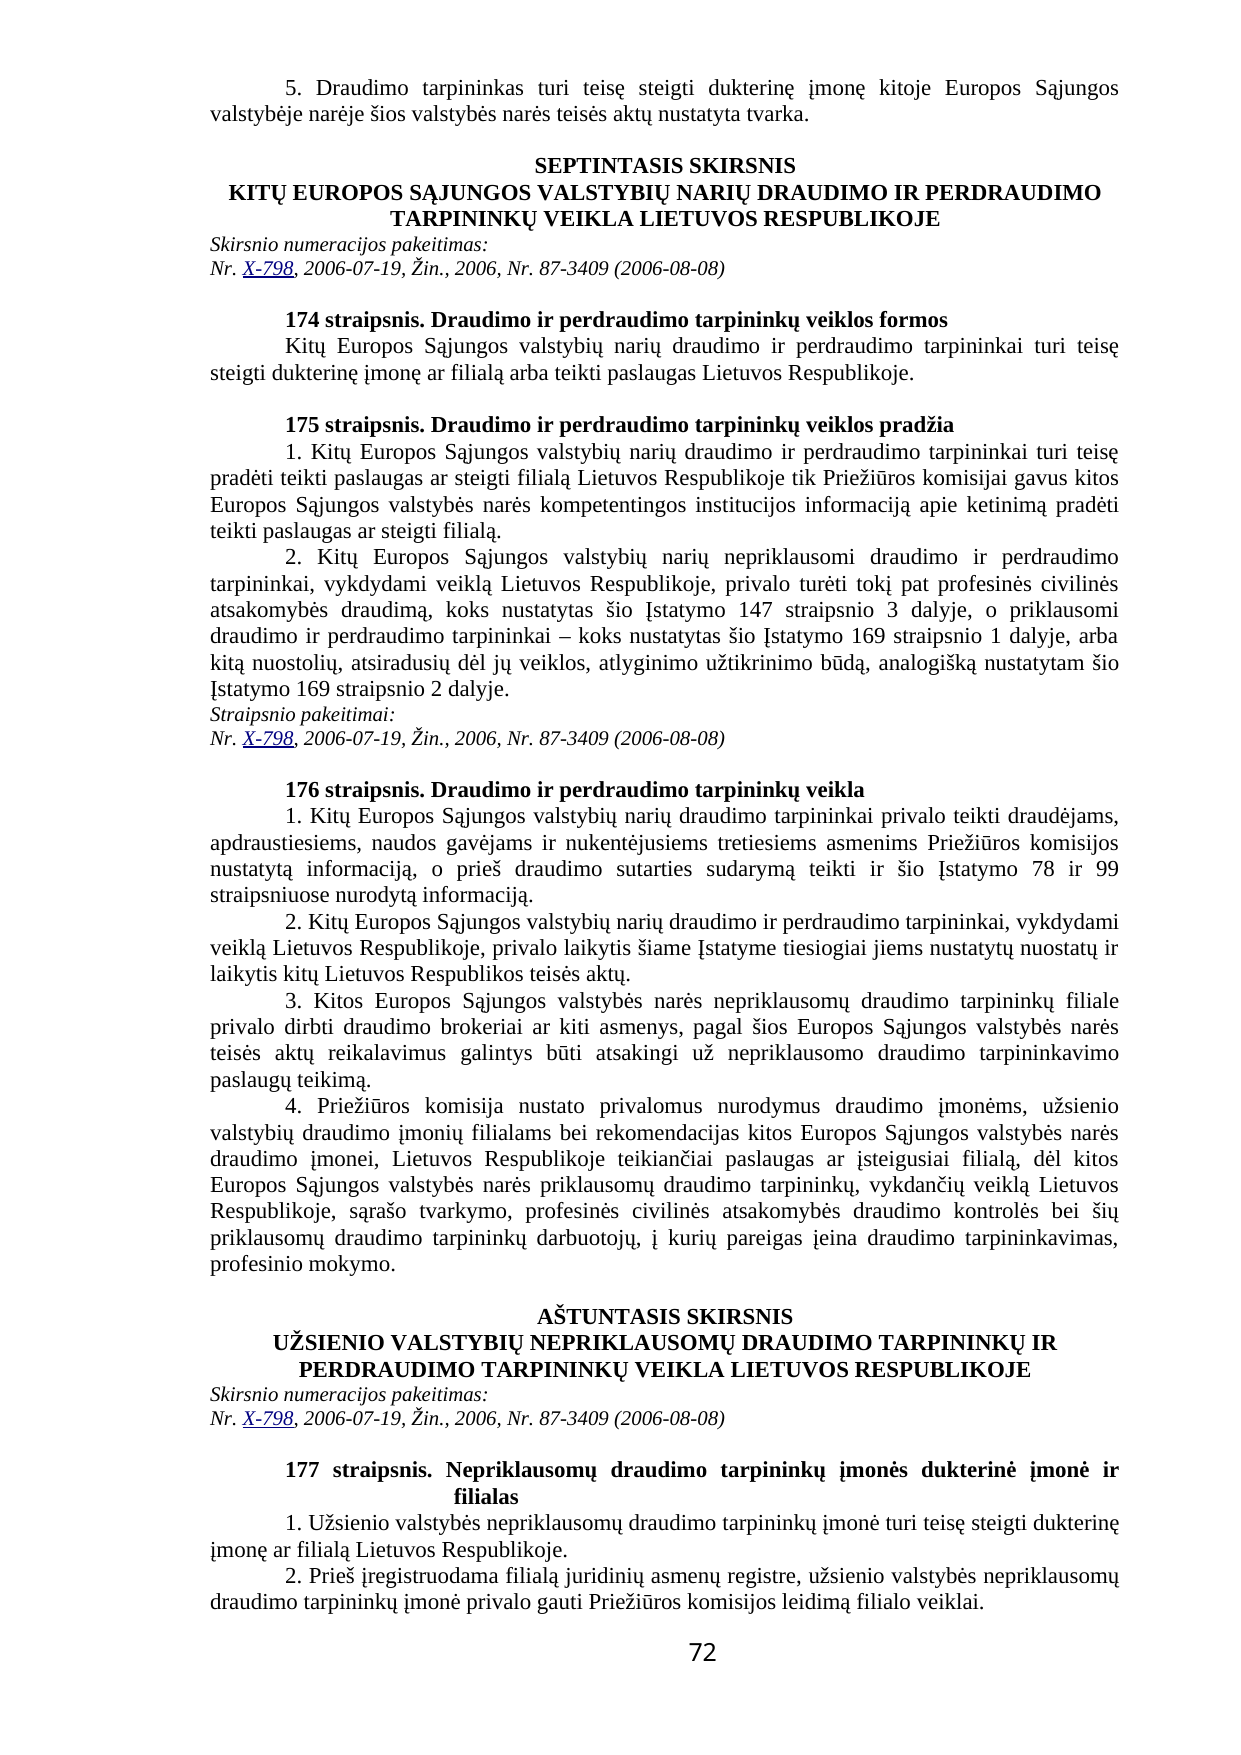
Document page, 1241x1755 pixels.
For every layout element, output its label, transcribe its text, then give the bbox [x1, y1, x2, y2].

text Nr. X-798, 2006-07-19, Žin., 2006, Nr. 87-3409 (2006-08-08) [210, 256, 1120, 280]
text 177 straipsnis. Nepriklausomų draudimo tarpininkų įmonės dukterinė įmonė ir filialas [285, 1457, 1120, 1509]
text Nr. X-798, 2006-07-19, Žin., 2006, Nr. 87-3409 (2006-08-08) [210, 726, 1120, 749]
text Kitų Europos Sąjungos valstybių narių draudimo ir perdraudimo tarpininkai turi teisę steigti dukterinę įmonę ar filialą arba teikti paslaugas Lietuvos Respublikoje. [210, 332, 1120, 385]
subtitle AŠTUNTASIS skirsnis [210, 1303, 1120, 1329]
text užsienio valstybių nepriklausomų draudimo tarpininkų ir perdraudimo tarpininkų veikla lietuvos respublikoje [210, 1329, 1120, 1382]
text 2. Prieš įregistruodama filialą juridinių asmenų registre, užsienio valstybės nepriklausomų draudimo tarpininkų įmonė privalo gauti Priežiūros komisijos leidimą filialo veiklai. [210, 1562, 1120, 1615]
text Straipsnio pakeitimai: [210, 701, 1120, 726]
text Skirsnio numeracijos pakeitimas: [210, 232, 1120, 256]
subtitle 175 straipsnis. Draudimo ir perdraudimo tarpininkų veiklos pradžia [210, 412, 1120, 438]
text kitų Europos Sąjungos valstybių narių draudimo ir perdraudimo tarpininkų veikla Lietuvos Respublikoje [210, 179, 1120, 232]
text Skirsnio numeracijos pakeitimas: [210, 1382, 1120, 1406]
text 1. Užsienio valstybės nepriklausomų draudimo tarpininkų įmonė turi teisę steigti dukterinę įmonę ar filialą Lietuvos Respublikoje. [210, 1509, 1120, 1562]
text 2. Kitų Europos Sąjungos valstybių narių draudimo ir perdraudimo tarpininkai, vykdydami veiklą Lietuvos Respublikoje, privalo laikytis šiame Įstatyme tiesiogiai jiems nustatytų nuostatų ir laikytis kitų Lietuvos Respublikos teisės aktų. [210, 908, 1120, 987]
text 1. Kitų Europos Sąjungos valstybių narių draudimo tarpininkai privalo teikti draudėjams, apdraustiesiems, naudos gavėjams ir nukentėjusiems tretiesiems asmenims Priežiūros komisijos nustatytą informaciją, o prieš draudimo sutarties sudarymą teikti ir šio Įstatymo 78 ir 99 straipsniuose nurodytą informaciją. [210, 802, 1120, 908]
subtitle 174 straipsnis. Draudimo ir perdraudimo tarpininkų veiklos formos [210, 306, 1120, 332]
text 1. Kitų Europos Sąjungos valstybių narių draudimo ir perdraudimo tarpininkai turi teisę pradėti teikti paslaugas ar steigti filialą Lietuvos Respublikoje tik Priežiūros komisijai gavus kitos Europos Sąjungos valstybės narės kompetentingos institucijos informaciją apie ketinimą pradėti teikti paslaugas ar steigti filialą. [210, 438, 1120, 543]
subtitle SEPTINTASIS skirsnis [210, 153, 1120, 179]
text 2. Kitų Europos Sąjungos valstybių narių nepriklausomi draudimo ir perdraudimo tarpininkai, vykdydami veiklą Lietuvos Respublikoje, privalo turėti tokį pat profesinės civilinės atsakomybės draudimą, koks nustatytas šio Įstatymo 147 straipsnio 3 dalyje, o priklausomi draudimo ir perdraudimo tarpininkai – koks nustatytas šio Įstatymo 169 straipsnio 1 dalyje, arba kitą nuostolių, atsiradusių dėl jų veiklos, atlyginimo užtikrinimo būdą, analogišką nustatytam šio Įstatymo 169 straipsnio 2 dalyje. [210, 543, 1120, 701]
text Nr. X-798, 2006-07-19, Žin., 2006, Nr. 87-3409 (2006-08-08) [210, 1406, 1120, 1430]
text 5. Draudimo tarpininkas turi teisę steigti dukterinę įmonę kitoje Europos Sąjungos valstybėje narėje šios valstybės narės teisės aktų nustatyta tvarka. [210, 73, 1120, 126]
text 3. Kitos Europos Sąjungos valstybės narės nepriklausomų draudimo tarpininkų filiale privalo dirbti draudimo brokeriai ar kiti asmenys, pagal šios Europos Sąjungos valstybės narės teisės aktų reikalavimus galintys būti atsakingi už nepriklausomo draudimo tarpininkavimo paslaugų teikimą. [210, 987, 1120, 1092]
subtitle 176 straipsnis. Draudimo ir perdraudimo tarpininkų veikla [210, 776, 1120, 802]
text 4. Priežiūros komisija nustato privalomus nurodymus draudimo įmonėms, užsienio valstybių draudimo įmonių filialams bei rekomendacijas kitos Europos Sąjungos valstybės narės draudimo įmonei, Lietuvos Respublikoje teikiančiai paslaugas ar įsteigusiai filialą, dėl kitos Europos Sąjungos valstybės narės priklausomų draudimo tarpininkų, vykdančių veiklą Lietuvos Respublikoje, sąrašo tvarkymo, profesinės civilinės atsakomybės draudimo kontrolės bei šių priklausomų draudimo tarpininkų darbuotojų, į kurių pareigas įeina draudimo tarpininkavimas, profesinio mokymo. [210, 1092, 1120, 1277]
